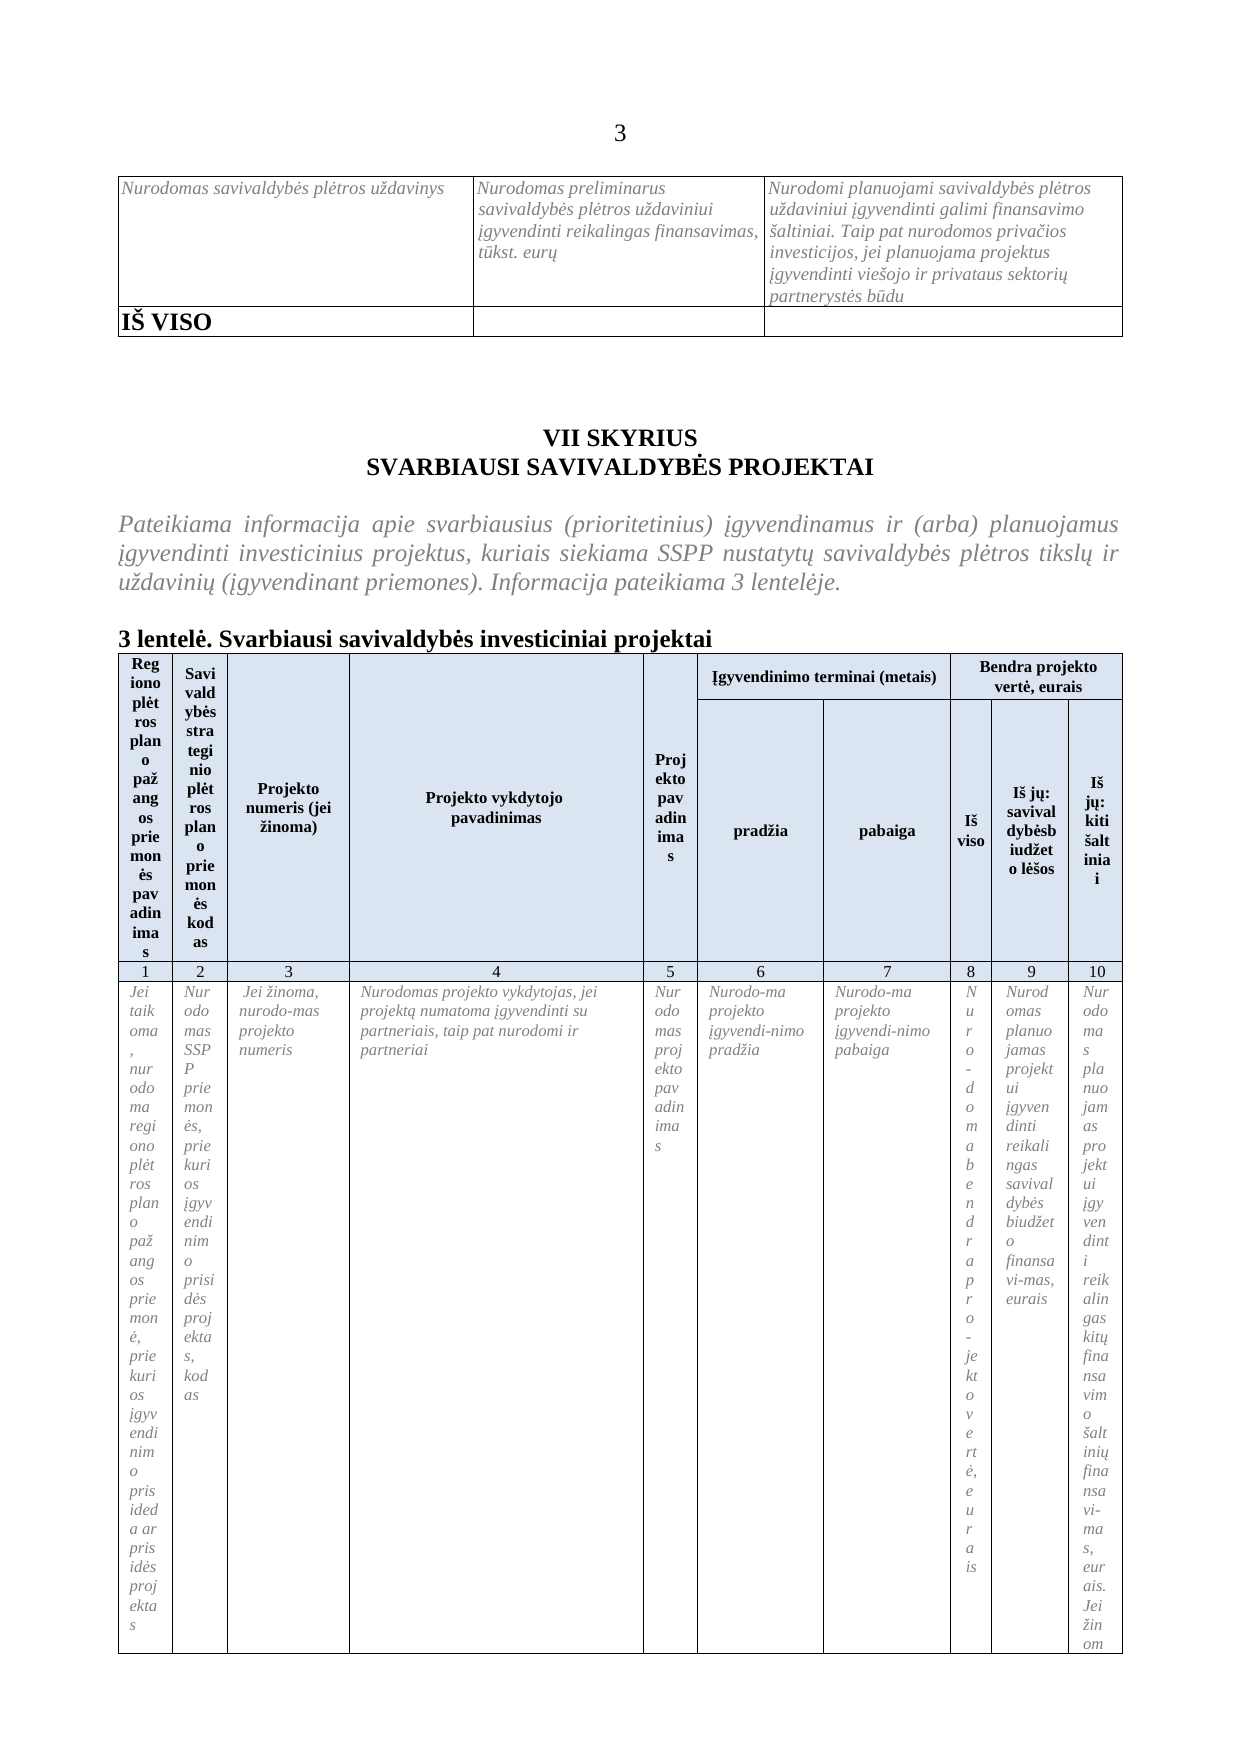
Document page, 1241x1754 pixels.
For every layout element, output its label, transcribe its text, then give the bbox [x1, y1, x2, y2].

text Pateikiama informacija apie svarbiausius (prioritetinius) įgyvendinamus ir (arba) planuojamus įgyvendinti investicinius projektus, kuriais siekiama SSPP nustatytų savivaldybės plėtros tikslų ir uždavinių (įgyvendinant priemones). Informacija pateikiama 3 lentelėje. [118, 509, 1122, 596]
table_cell 4 [350, 962, 643, 981]
table_cell Nurodomas SSPP priemonės, prie kurios įgyvendinimo prisidės projektas, kodas [173, 982, 227, 1653]
table_cell 6 [698, 962, 823, 981]
table_cell Nurodomi planuojami savivaldybės plėtros uždaviniui įgyvendinti galimi finansavimo šaltiniai. Taip pat nurodomos privačios investicijos, jei planuojama projektus įgyvendinti viešojo ir privataus sektorių partnerystės būdu [765, 177, 1122, 306]
table_cell Nurodomas projekto pavadinimas [644, 982, 697, 1653]
table_cell 8 [951, 962, 991, 981]
text 3 lentelė. Svarbiausi savivaldybės investiciniai projektai [118, 624, 1122, 653]
table_cell IŠ VISO [119, 307, 473, 336]
table_cell 9 [992, 962, 1068, 981]
table_header Savivaldybės strateginio plėtros plano priemonės kodas [173, 654, 227, 961]
table_cell 3 [228, 962, 349, 981]
table_cell [474, 307, 764, 336]
table_cell Jei taikoma, nurodoma regiono plėtros plano pažangos priemonė, prie kurios įgyvendinimo prisideda ar prisidės projektas [119, 982, 172, 1653]
table_cell Nurodo-ma projekto įgyvendi-nimo pradžia [698, 982, 823, 1653]
table_cell Jei žinoma, nurodo-mas projekto numeris [228, 982, 349, 1653]
table_cell Nurodomas planuojamas projektui įgyvendinti reikalingas savivaldybės biudžeto finansavi-mas, eurais [992, 982, 1068, 1653]
table_header Regiono plėtros plano pažangos priemonės pavadinimas [119, 654, 172, 961]
table_cell [765, 307, 1122, 336]
table_header Projekto numeris (jei žinoma) [228, 654, 349, 961]
table_cell 10 [1069, 962, 1122, 981]
table_cell Nurodomas projekto vykdytojas, jei projektą numatoma įgyvendinti su partneriais, taip pat nurodomi ir partneriai [350, 982, 643, 1653]
table_cell Nurodomas savivaldybės plėtros uždavinys [119, 177, 473, 306]
text SVARBIAUSI SAVIVALDYBĖS PROJEKTAI [118, 452, 1122, 481]
table_cell 5 [644, 962, 697, 981]
table_cell 7 [824, 962, 950, 981]
table_header Projekto vykdytojo pavadinimas [350, 654, 643, 961]
table_cell Nurodo-ma projekto įgyvendi-nimo pabaiga [824, 982, 950, 1653]
table_cell 2 [173, 962, 227, 981]
table_cell Nuro-doma bendra pro-jekto vertė, eurais [951, 982, 991, 1653]
table_cell pabaiga [824, 700, 950, 961]
table_cell pradžia [698, 700, 823, 961]
table_header Bendra projekto vertė, eurais [951, 654, 1122, 699]
table_cell Iš jų: kiti šaltiniai [1069, 700, 1122, 961]
table_cell Nurodomas planuojamas projektui įgyvendinti reikalingas kitų finansavimo šaltinių finansavi-mas, eurais. Jei žinom [1069, 982, 1122, 1653]
table_cell Nurodomas preliminarus savivaldybės plėtros uždaviniui įgyvendinti reikalingas finansavimas, tūkst. eurų [474, 177, 764, 306]
table_header Įgyvendinimo terminai (metais) [698, 654, 950, 699]
text VII SKYRIUS [118, 423, 1122, 452]
table_header Projekto pavadinimas [644, 654, 697, 961]
table_cell Iš jų: savivaldybėsbiudžeto lėšos [992, 700, 1068, 961]
table_cell 1 [119, 962, 172, 981]
table_cell Iš viso [951, 700, 991, 961]
